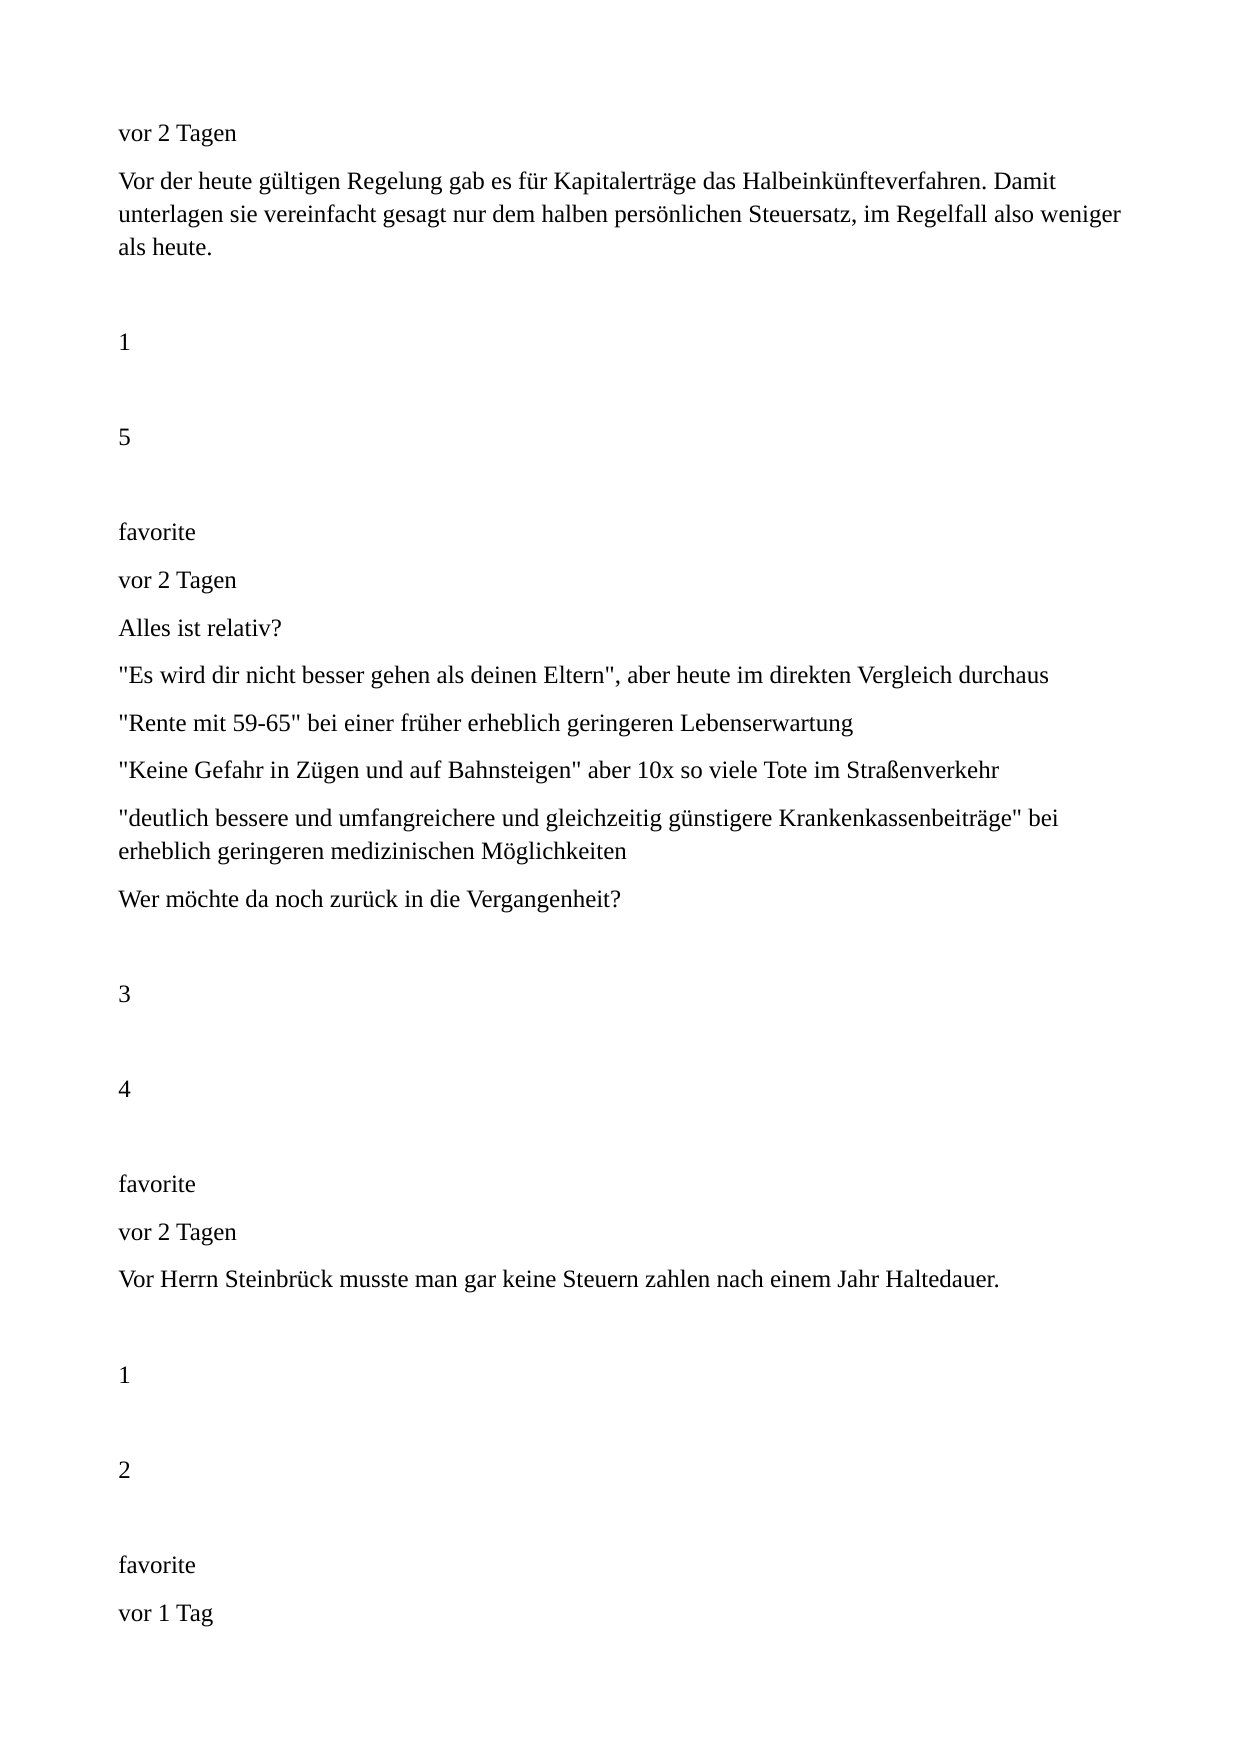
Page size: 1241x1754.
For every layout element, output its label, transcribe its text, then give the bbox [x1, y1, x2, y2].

text Wer möchte da noch zurück in die Vergangenheit? [118, 884, 1122, 912]
text 5 [118, 422, 1122, 451]
text vor 1 Tag [118, 1598, 1122, 1626]
text 2 [118, 1455, 1122, 1484]
text favorite [118, 517, 1122, 546]
text vor 2 Tagen [118, 565, 1122, 594]
text 3 [118, 979, 1122, 1008]
text vor 2 Tagen [118, 1217, 1122, 1246]
text favorite [118, 1169, 1122, 1198]
text Vor Herrn Steinbrück musste man gar keine Steuern zahlen nach einem Jahr Haltedauer. [118, 1264, 1122, 1293]
text Alles ist relativ? [118, 613, 1122, 641]
text "deutlich bessere und umfangreichere und gleichzeitig günstigere Krankenkassenbeiträge" bei erheblich geringeren medizinischen Möglichkeiten [118, 803, 1122, 865]
text 1 [118, 1360, 1122, 1388]
text "Es wird dir nicht besser gehen als deinen Eltern", aber heute im direkten Vergleich durchaus [118, 660, 1122, 689]
text favorite [118, 1550, 1122, 1579]
text Vor der heute gültigen Regelung gab es für Kapitalerträge das Halbeinkünfteverfahren. Damit unterlagen sie vereinfacht gesagt nur dem halben persönlichen Steuersatz, im Regelfall also weniger als heute. [118, 166, 1122, 261]
text vor 2 Tagen [118, 118, 1122, 147]
text "Keine Gefahr in Zügen und auf Bahnsteigen" aber 10x so viele Tote im Straßenverkehr [118, 755, 1122, 784]
text 4 [118, 1074, 1122, 1103]
text 1 [118, 327, 1122, 356]
text "Rente mit 59-65" bei einer früher erheblich geringeren Lebenserwartung [118, 708, 1122, 737]
